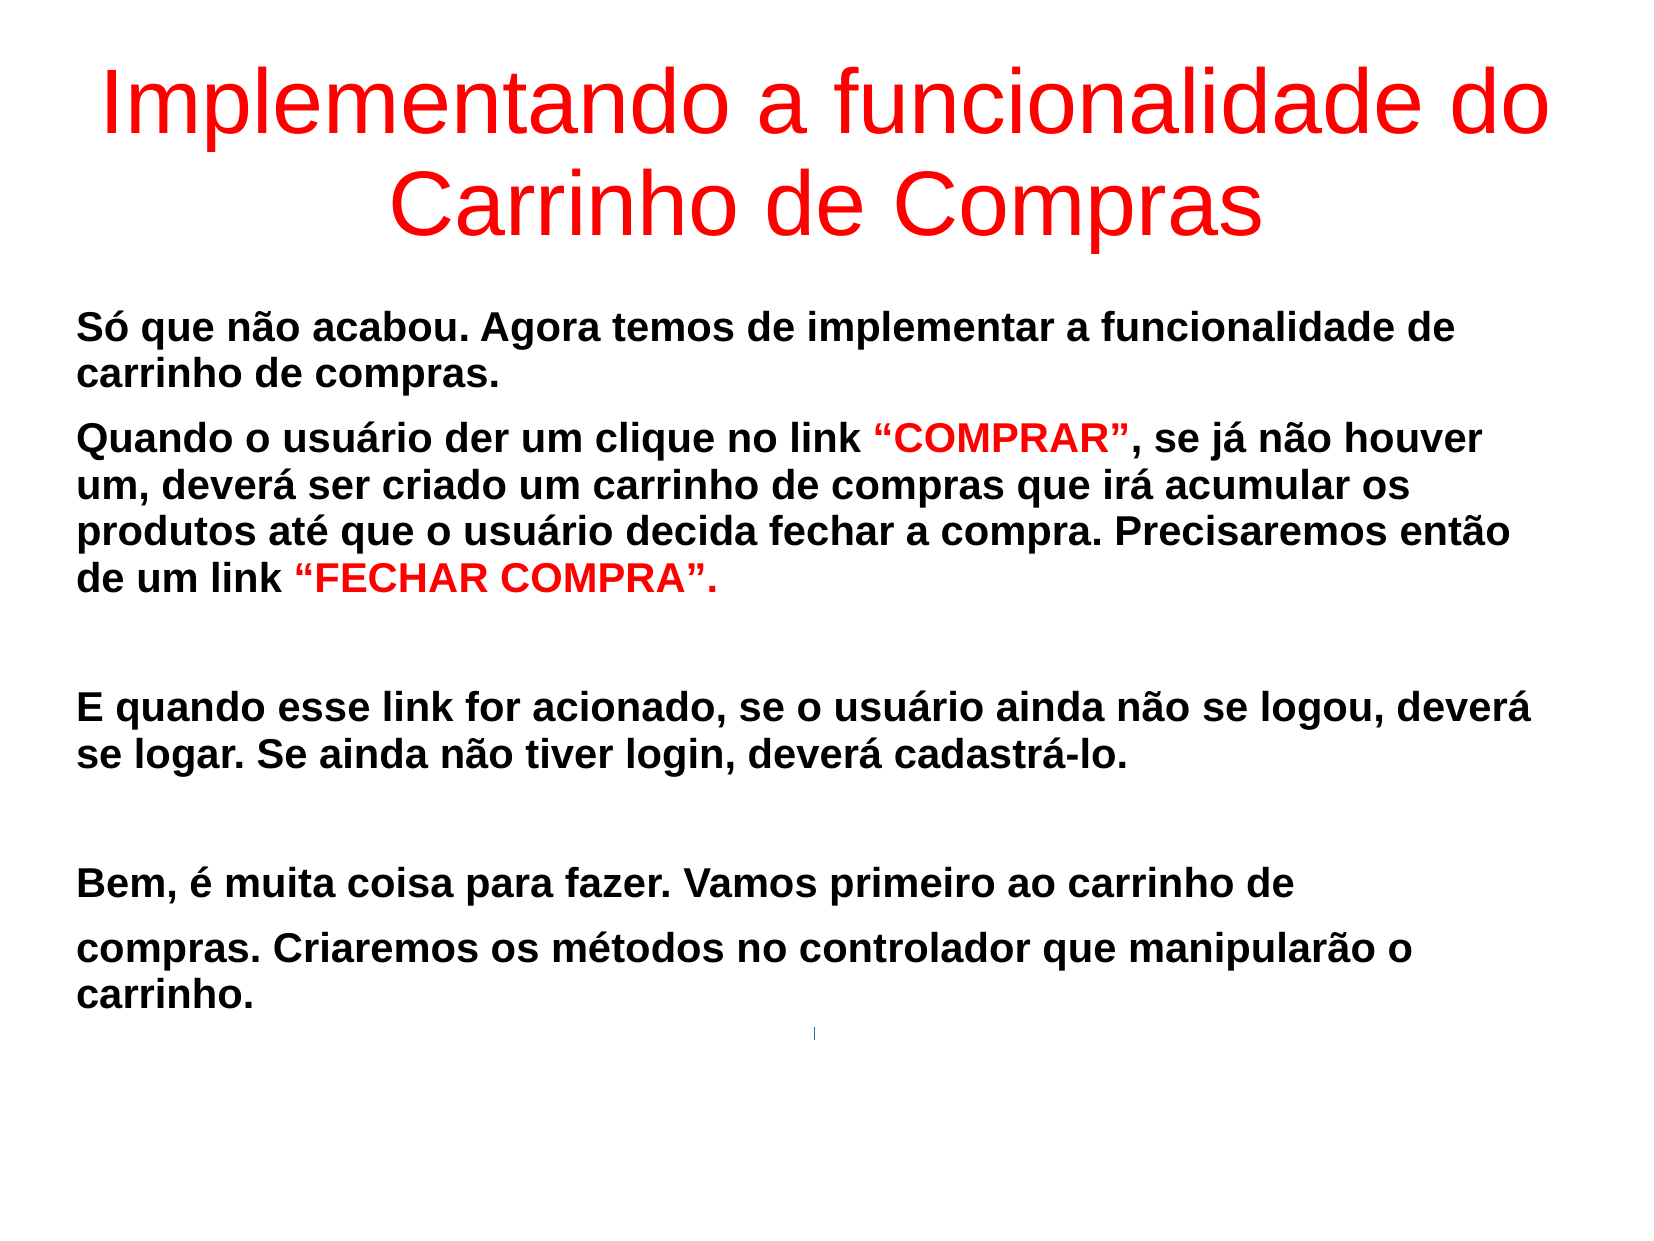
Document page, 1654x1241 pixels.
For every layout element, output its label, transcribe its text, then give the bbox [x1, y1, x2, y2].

title Implementando a funcionalidade do Carrinho de Compras [82, 49, 1571, 257]
list Só que não acabou. Agora temos de implementar a funcionalidade de carrinho de compras. Quando o usuário der um clique no link “COMPRAR”, se já não houver um, deverá ser criado um carrinho de compras que irá acumular os produtos até que o usuário decida fechar a compra. Precisaremos então de um link “FECHAR COMPRA”. E quando esse link for acionado, se o usuário ainda não se logou, deverá se logar. Se ainda não tiver login, deverá cadastrá-lo. Bem, é muita coisa para fazer. Vamos primeiro ao carrinho de compras. Criaremos os métodos no controlador que manipularão o carrinho. [76, 303, 1565, 1075]
